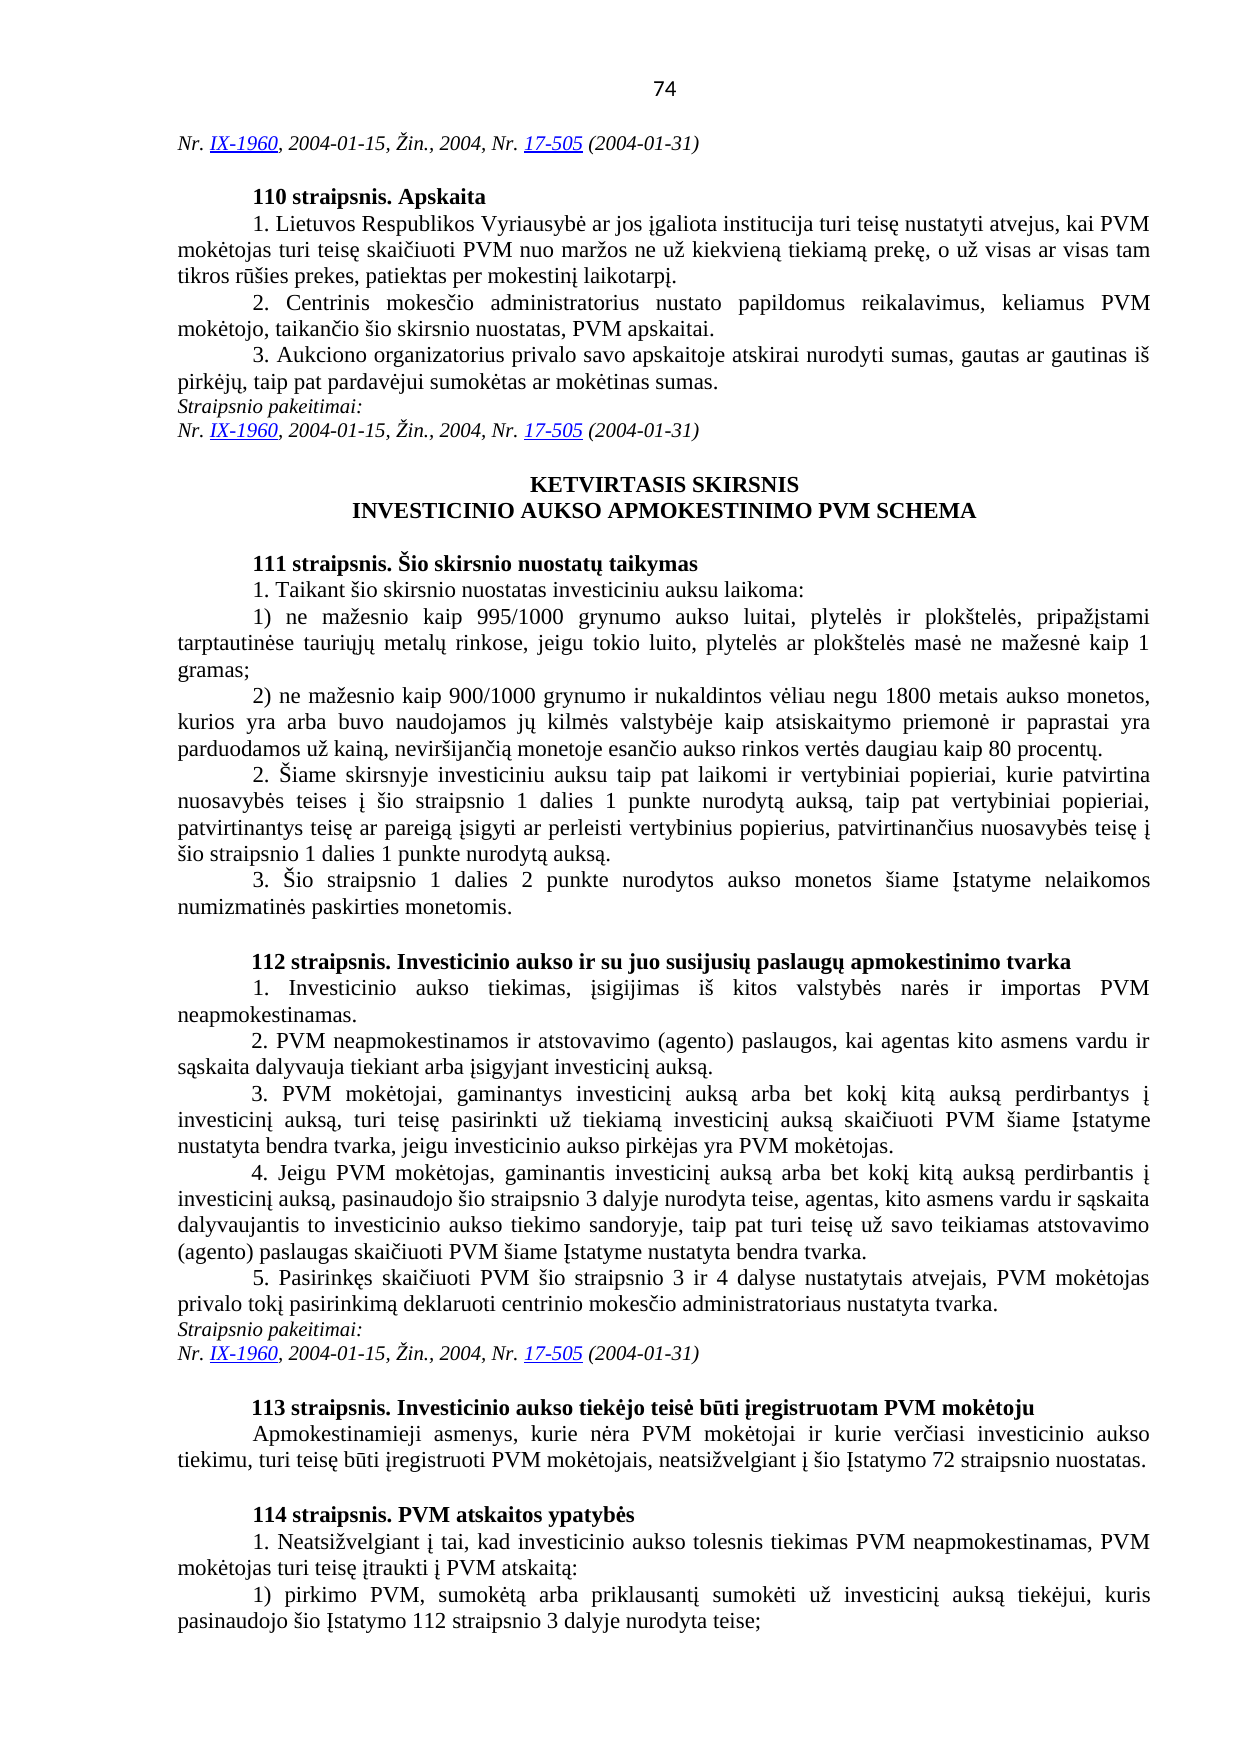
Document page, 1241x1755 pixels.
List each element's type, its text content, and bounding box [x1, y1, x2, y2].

text KETVIRTASIS SKIRSNIS [177, 471, 1152, 497]
text 112 straipsnis. Investicinio aukso ir su juo susijusių paslaugų apmokestinimo tvarka [177, 948, 1152, 974]
text 5. Pasirinkęs skaičiuoti PVM šio straipsnio 3 ir 4 dalyse nustatytais atvejais, PVM mokėtojas privalo tokį pasirinkimą deklaruoti centrinio mokesčio administratoriaus nustatyta tvarka. [177, 1264, 1152, 1317]
text 1) ne mažesnio kaip 995/1000 grynumo aukso luitai, plytelės ir plokštelės, pripažįstami tarptautinėse tauriųjų metalų rinkose, jeigu tokio luito, plytelės ar plokštelės masė ne mažesnė kaip 1 gramas; [177, 603, 1152, 682]
text Apmokestinamieji asmenys, kurie nėra PVM mokėtojai ir kurie verčiasi investicinio aukso tiekimu, turi teisę būti įregistruoti PVM mokėtojais, neatsižvelgiant į šio Įstatymo 72 straipsnio nuostatas. [177, 1420, 1152, 1473]
text 1. Taikant šio skirsnio nuostatas investiciniu auksu laikoma: [177, 577, 1152, 603]
text 110 straipsnis. Apskaita [177, 183, 1152, 210]
text 1. Investicinio aukso tiekimas, įsigijimas iš kitos valstybės narės ir importas PVM neapmokestinamas. [177, 974, 1152, 1027]
text 1) pirkimo PVM, sumokėtą arba priklausantį sumokėti už investicinį auksą tiekėjui, kuris pasinaudojo šio Įstatymo 112 straipsnio 3 dalyje nurodyta teise; [177, 1581, 1152, 1633]
text 114 straipsnis. PVM atskaitos ypatybės [177, 1502, 1152, 1528]
text Nr. IX-1960, 2004-01-15, Žin., 2004, Nr. 17-505 (2004-01-31) [177, 1341, 1152, 1365]
text 113 straipsnis. Investicinio aukso tiekėjo teisė būti įregistruotam PVM mokėtoju [177, 1394, 1152, 1420]
text 1. Neatsižvelgiant į tai, kad investicinio aukso tolesnis tiekimas PVM neapmokestinamas, PVM mokėtojas turi teisę įtraukti į PVM atskaitą: [177, 1528, 1152, 1581]
text 3. Aukciono organizatorius privalo savo apskaitoje atskirai nurodyti sumas, gautas ar gautinas iš pirkėjų, taip pat pardavėjui sumokėtas ar mokėtinas sumas. [177, 342, 1152, 394]
text 2. Centrinis mokesčio administratorius nustato papildomus reikalavimus, keliamus PVM mokėtojo, taikančio šio skirsnio nuostatas, PVM apskaitai. [177, 289, 1152, 342]
text Straipsnio pakeitimai: [177, 1317, 1152, 1341]
text Nr. IX-1960, 2004-01-15, Žin., 2004, Nr. 17-505 (2004-01-31) [177, 131, 1152, 155]
text 3. Šio straipsnio 1 dalies 2 punkte nurodytos aukso monetos šiame Įstatyme nelaikomos numizmatinės paskirties monetomis. [177, 866, 1152, 919]
text INVESTICINIO AUKSO APMOKESTINIMO PVM SCHEMA [177, 497, 1152, 524]
text 3. PVM mokėtojai, gaminantys investicinį auksą arba bet kokį kitą auksą perdirbantys į investicinį auksą, turi teisę pasirinkti už tiekiamą investicinį auksą skaičiuoti PVM šiame Įstatyme nustatyta bendra tvarka, jeigu investicinio aukso pirkėjas yra PVM mokėtojas. [177, 1080, 1152, 1159]
text 2. Šiame skirsnyje investiciniu auksu taip pat laikomi ir vertybiniai popieriai, kurie patvirtina nuosavybės teises į šio straipsnio 1 dalies 1 punkte nurodytą auksą, taip pat vertybiniai popieriai, patvirtinantys teisę ar pareigą įsigyti ar perleisti vertybinius popierius, patvirtinančius nuosavybės teisę į šio straipsnio 1 dalies 1 punkte nurodytą auksą. [177, 761, 1152, 866]
text 111 straipsnis. Šio skirsnio nuostatų taikymas [177, 550, 1152, 577]
text 2. PVM neapmokestinamos ir atstovavimo (agento) paslaugos, kai agentas kito asmens vardu ir sąskaita dalyvauja tiekiant arba įsigyjant investicinį auksą. [177, 1027, 1152, 1080]
text 2) ne mažesnio kaip 900/1000 grynumo ir nukaldintos vėliau negu 1800 metais aukso monetos, kurios yra arba buvo naudojamos jų kilmės valstybėje kaip atsiskaitymo priemonė ir paprastai yra parduodamos už kainą, neviršijančią monetoje esančio aukso rinkos vertės daugiau kaip 80 procentų. [177, 682, 1152, 761]
text Straipsnio pakeitimai: [177, 394, 1152, 418]
text 4. Jeigu PVM mokėtojas, gaminantis investicinį auksą arba bet kokį kitą auksą perdirbantis į investicinį auksą, pasinaudojo šio straipsnio 3 dalyje nurodyta teise, agentas, kito asmens vardu ir sąskaita dalyvaujantis to investicinio aukso tiekimo sandoryje, taip pat turi teisę už savo teikiamas atstovavimo (agento) paslaugas skaičiuoti PVM šiame Įstatyme nustatyta bendra tvarka. [177, 1159, 1152, 1264]
text Nr. IX-1960, 2004-01-15, Žin., 2004, Nr. 17-505 (2004-01-31) [177, 418, 1152, 442]
text 1. Lietuvos Respublikos Vyriausybė ar jos įgaliota institucija turi teisę nustatyti atvejus, kai PVM mokėtojas turi teisę skaičiuoti PVM nuo maržos ne už kiekvieną tiekiamą prekę, o už visas ar visas tam tikros rūšies prekes, patiektas per mokestinį laikotarpį. [177, 210, 1152, 289]
